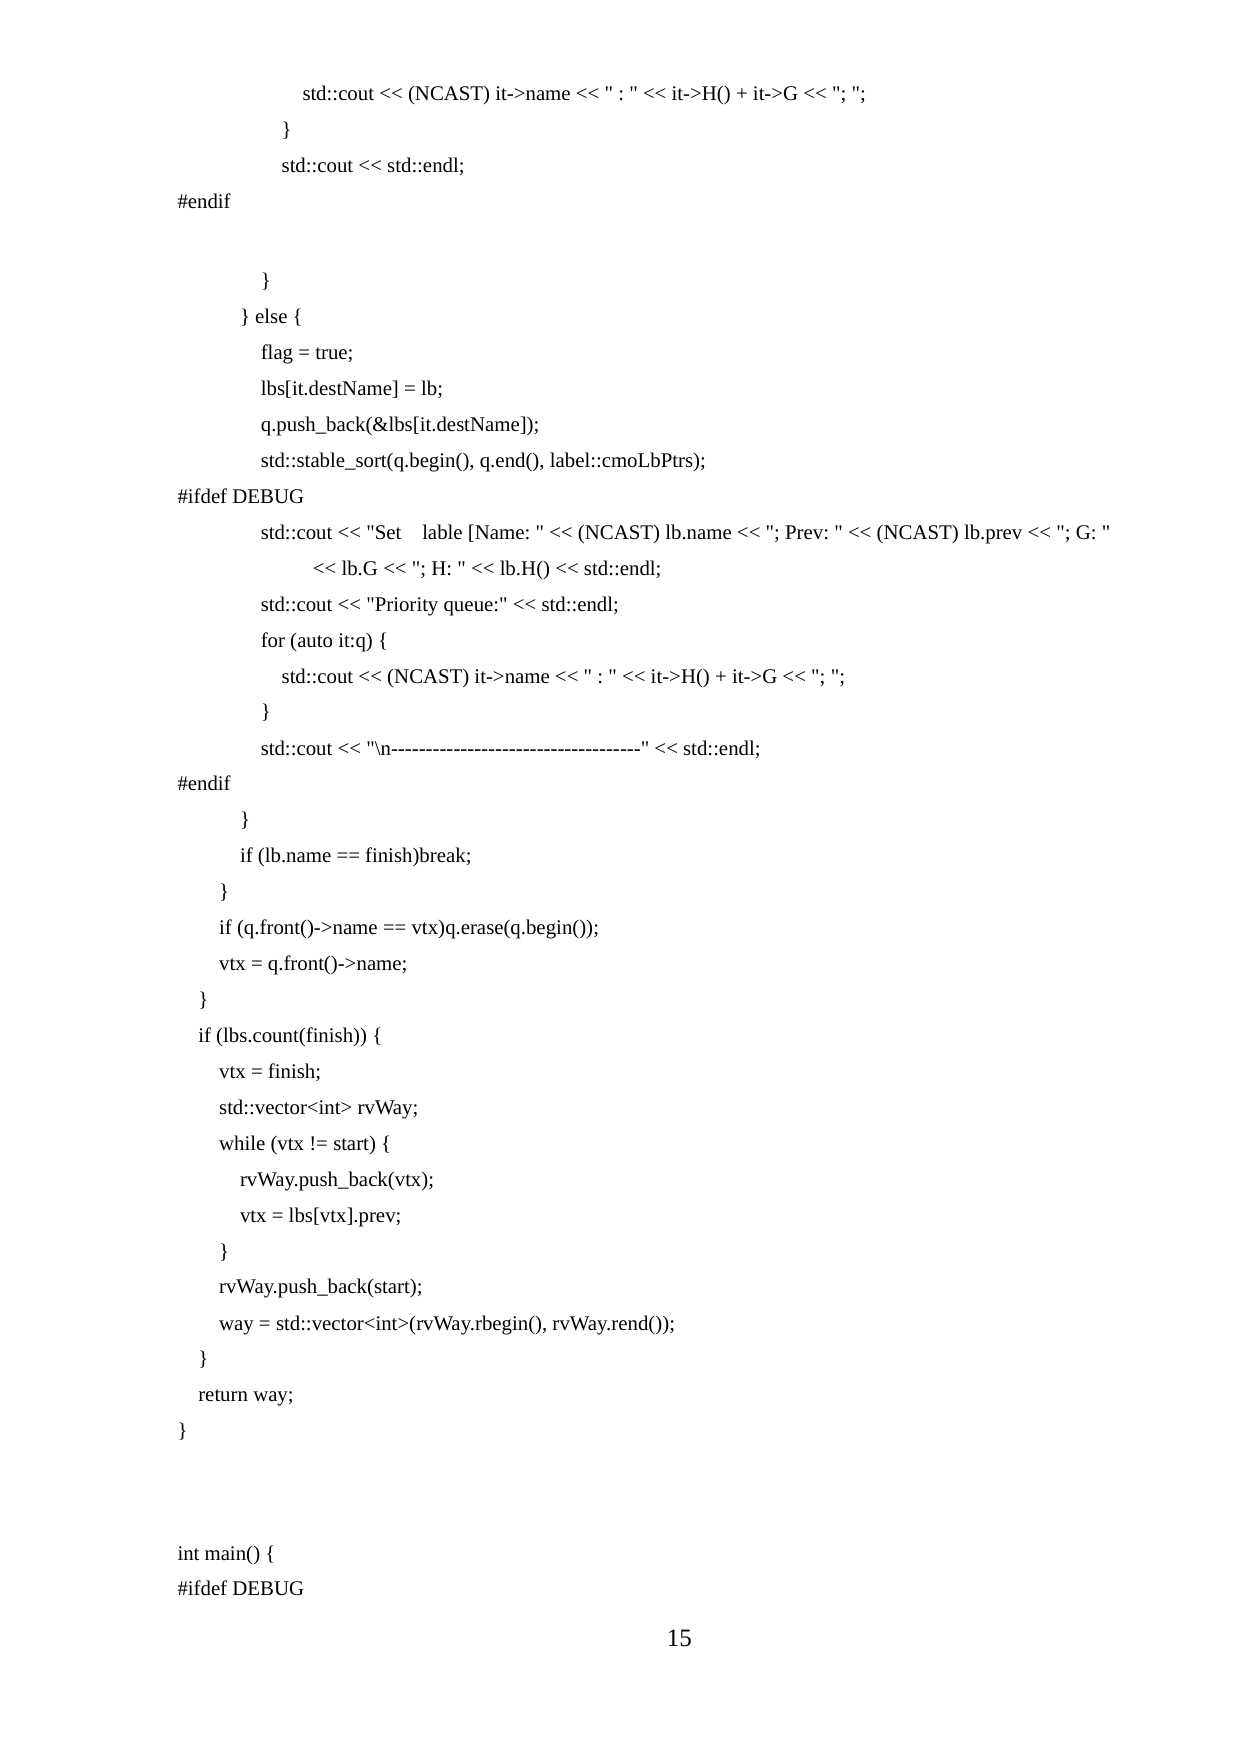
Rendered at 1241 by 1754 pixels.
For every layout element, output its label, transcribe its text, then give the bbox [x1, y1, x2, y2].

text } [177, 807, 1181, 831]
text vtx = finish; [177, 1059, 1181, 1083]
text } [177, 117, 1181, 141]
text } [177, 1238, 1181, 1263]
text way = std::vector<int>(rvWay.rbegin(), rvWay.rend()); [177, 1310, 1181, 1334]
text for (auto it:q) { [177, 628, 1181, 652]
text rvWay.push_back(vtx); [177, 1167, 1181, 1191]
text while (vtx != start) { [177, 1131, 1181, 1155]
text vtx = q.front()->name; [177, 951, 1181, 975]
text q.push_back(&lbs[it.destName]); [177, 412, 1181, 436]
text flag = true; [177, 340, 1181, 364]
text #ifdef DEBUG [177, 1576, 1181, 1600]
text std::cout << "Set lable [Name: " << (NCAST) lb.name << "; Prev: " << (NCAST) lb.prev << "; G: " [177, 520, 1181, 544]
text #endif [177, 771, 1181, 795]
text } [177, 1418, 1181, 1442]
text std::cout << std::endl; [177, 153, 1181, 177]
text int main() { [177, 1540, 1181, 1564]
text std::stable_sort(q.begin(), q.end(), label::cmoLbPtrs); [177, 448, 1181, 472]
text lbs[it.destName] = lb; [177, 376, 1181, 400]
text std::vector<int> rvWay; [177, 1095, 1181, 1119]
text rvWay.push_back(start); [177, 1274, 1181, 1298]
text std::cout << "\n------------------------------------" << std::endl; [177, 735, 1181, 759]
text return way; [177, 1382, 1181, 1406]
text if (lb.name == finish)break; [177, 843, 1181, 867]
text } [177, 987, 1181, 1011]
text if (lbs.count(finish)) { [177, 1023, 1181, 1047]
text } [177, 1346, 1181, 1370]
text #endif [177, 189, 1181, 213]
text } else { [177, 304, 1181, 328]
text << lb.G << "; H: " << lb.H() << std::endl; [177, 556, 1181, 580]
text if (q.front()->name == vtx)q.erase(q.begin()); [177, 915, 1181, 939]
text vtx = lbs[vtx].prev; [177, 1203, 1181, 1227]
text std::cout << (NCAST) it->name << " : " << it->H() + it->G << "; "; [177, 81, 1181, 105]
text std::cout << "Priority queue:" << std::endl; [177, 592, 1181, 616]
text } [177, 268, 1181, 292]
text } [177, 879, 1181, 903]
text #ifdef DEBUG [177, 484, 1181, 508]
text } [177, 699, 1181, 723]
text std::cout << (NCAST) it->name << " : " << it->H() + it->G << "; "; [177, 663, 1181, 688]
